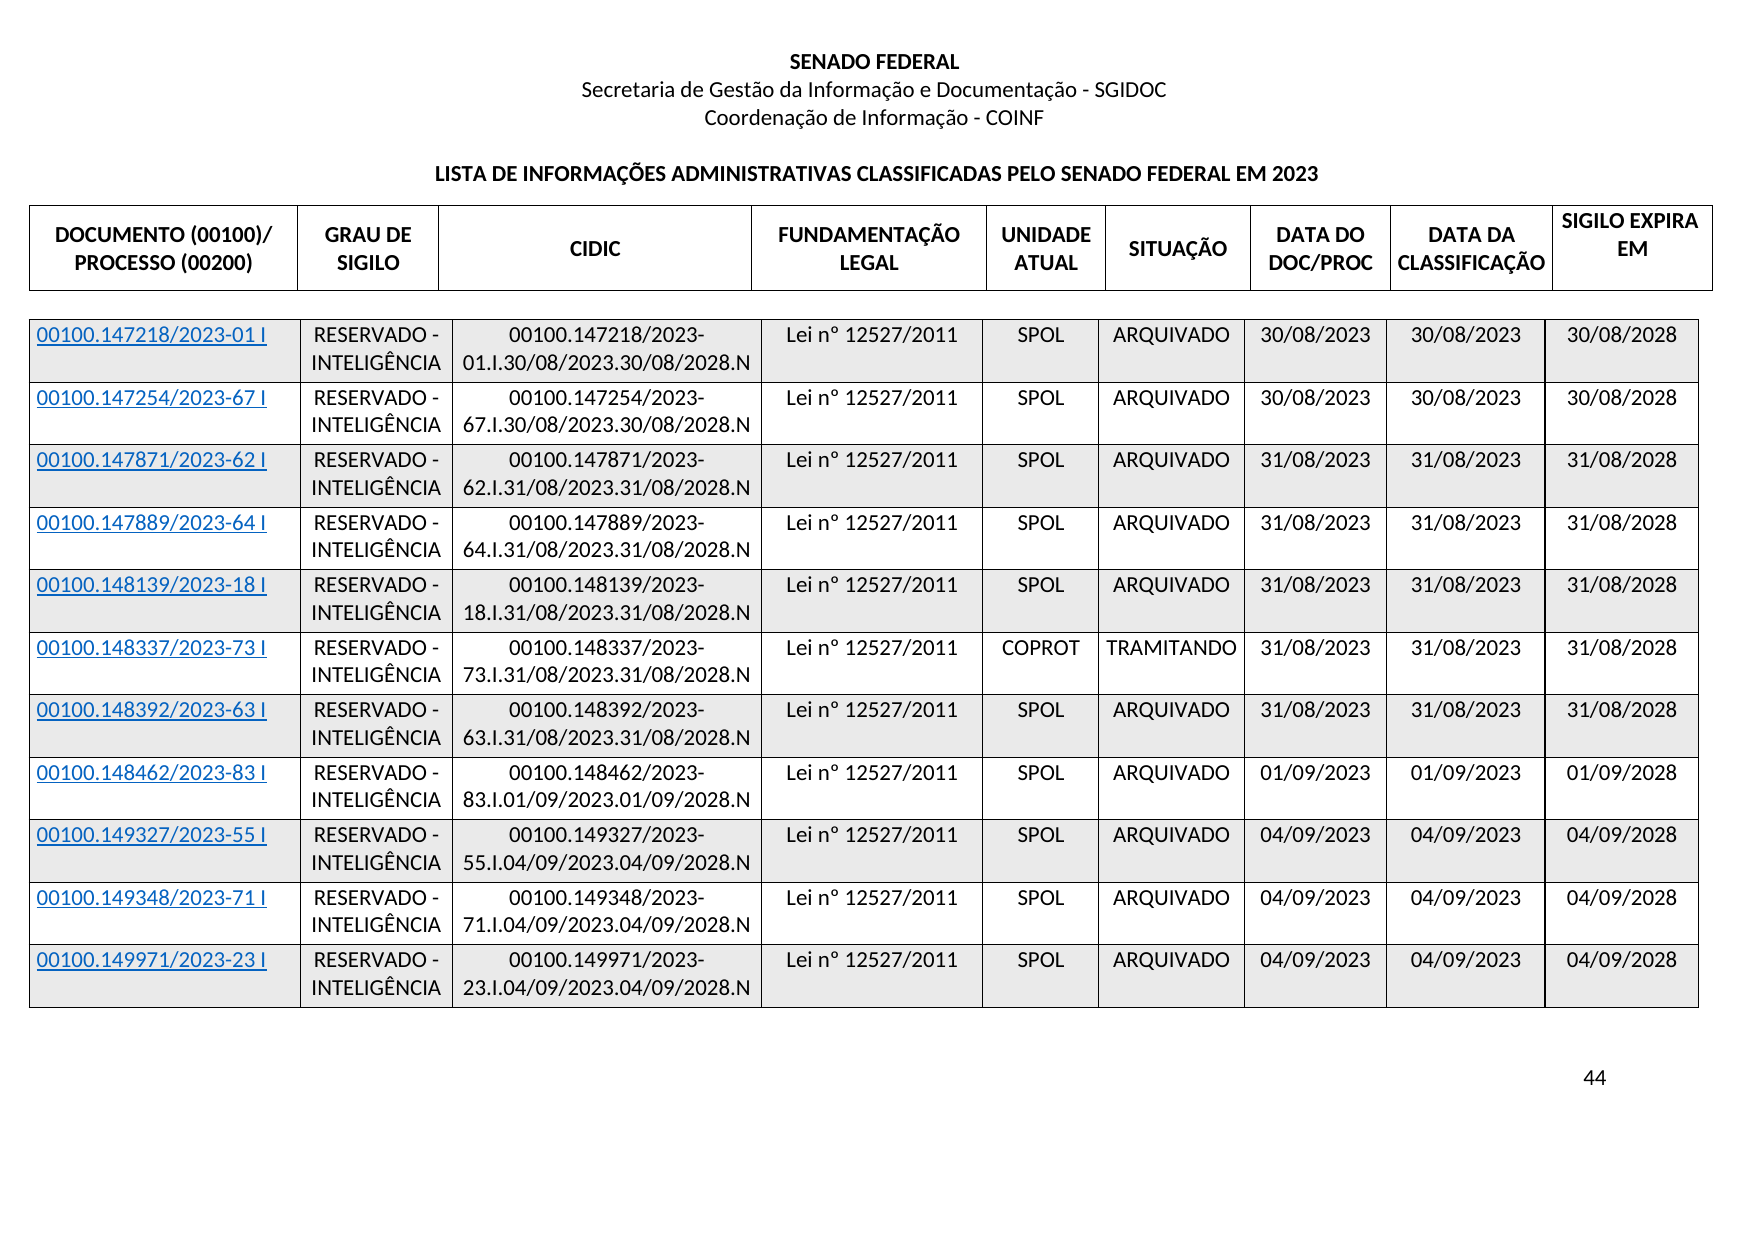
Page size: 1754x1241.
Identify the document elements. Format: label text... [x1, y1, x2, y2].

table_cell 00100.148337/2023-73.I.31/08/2023.31/08/2028.N [453, 633, 761, 694]
table_cell Lei nº 12527/2011 [762, 945, 982, 1007]
table_cell 31/08/2023 [1245, 570, 1386, 632]
table_cell RESERVADO - INTELIGÊNCIA [301, 508, 452, 569]
table_cell ARQUIVADO [1099, 883, 1244, 944]
table_cell 01/09/2023 [1245, 758, 1386, 819]
table_cell 04/09/2023 [1245, 945, 1386, 1007]
table_cell TRAMITANDO [1099, 633, 1244, 694]
table_cell ARQUIVADO [1099, 320, 1244, 382]
table_cell 00100.149348/2023-71 I [30, 883, 300, 944]
table_cell 04/09/2023 [1387, 820, 1544, 882]
table_cell 30/08/2023 [1245, 320, 1386, 382]
table_cell [1699, 507, 1713, 569]
table_cell 00100.149327/2023-55.I.04/09/2023.04/09/2028.N [453, 820, 761, 882]
table_cell 00100.147889/2023-64 I [30, 508, 300, 569]
table_cell 31/08/2023 [1387, 695, 1544, 757]
table_cell SPOL [983, 695, 1098, 757]
table_cell 31/08/2028 [1546, 633, 1698, 694]
table_cell [1699, 757, 1713, 819]
table_cell 31/08/2028 [1546, 445, 1698, 507]
table_cell RESERVADO - INTELIGÊNCIA [301, 633, 452, 694]
table_cell 04/09/2028 [1546, 883, 1698, 944]
table_cell 00100.148337/2023-73 I [30, 633, 300, 694]
table_cell [1699, 632, 1713, 694]
table_cell 04/09/2023 [1245, 883, 1386, 944]
table_cell RESERVADO - INTELIGÊNCIA [301, 758, 452, 819]
table_cell 00100.147871/2023-62.I.31/08/2023.31/08/2028.N [453, 445, 761, 507]
table_cell 01/09/2023 [1387, 758, 1544, 819]
table_cell RESERVADO - INTELIGÊNCIA [301, 820, 452, 882]
table_cell 30/08/2028 [1546, 320, 1698, 382]
table_cell ARQUIVADO [1099, 758, 1244, 819]
table_cell 00100.148392/2023-63.I.31/08/2023.31/08/2028.N [453, 695, 761, 757]
table_cell 00100.149348/2023-71.I.04/09/2023.04/09/2028.N [453, 883, 761, 944]
table_cell SPOL [983, 758, 1098, 819]
table_cell 31/08/2023 [1387, 570, 1544, 632]
table_cell 31/08/2028 [1546, 570, 1698, 632]
table_cell 30/08/2023 [1387, 320, 1544, 382]
table_cell 31/08/2028 [1546, 695, 1698, 757]
table_cell 00100.148392/2023-63 I [30, 695, 300, 757]
table_cell [1699, 569, 1713, 632]
table_cell 04/09/2028 [1546, 820, 1698, 882]
table_cell ARQUIVADO [1099, 820, 1244, 882]
table_cell 04/09/2023 [1387, 945, 1544, 1007]
table_cell [1699, 444, 1713, 507]
table_cell 31/08/2023 [1245, 508, 1386, 569]
table_cell RESERVADO - INTELIGÊNCIA [301, 383, 452, 444]
table_cell ARQUIVADO [1099, 945, 1244, 1007]
table_cell 30/08/2028 [1546, 383, 1698, 444]
table_cell 00100.147254/2023-67.I.30/08/2023.30/08/2028.N [453, 383, 761, 444]
table_cell 00100.147889/2023-64.I.31/08/2023.31/08/2028.N [453, 508, 761, 569]
table_cell 31/08/2028 [1546, 508, 1698, 569]
table_cell Lei nº 12527/2011 [762, 820, 982, 882]
table_cell 01/09/2028 [1546, 758, 1698, 819]
table_cell [1699, 319, 1713, 382]
table_cell 31/08/2023 [1245, 695, 1386, 757]
table_cell SPOL [983, 570, 1098, 632]
table_cell SPOL [983, 383, 1098, 444]
table_cell 00100.148139/2023-18.I.31/08/2023.31/08/2028.N [453, 570, 761, 632]
table_cell SPOL [983, 945, 1098, 1007]
table_cell 04/09/2023 [1245, 820, 1386, 882]
table_cell [1699, 944, 1713, 1007]
table_cell Lei nº 12527/2011 [762, 445, 982, 507]
table_cell ARQUIVADO [1099, 445, 1244, 507]
table_cell Lei nº 12527/2011 [762, 695, 982, 757]
table_cell RESERVADO - INTELIGÊNCIA [301, 883, 452, 944]
table_cell SPOL [983, 820, 1098, 882]
table_cell [1699, 882, 1713, 944]
table_cell COPROT [983, 633, 1098, 694]
table_cell 00100.148462/2023-83.I.01/09/2023.01/09/2028.N [453, 758, 761, 819]
table_cell ARQUIVADO [1099, 508, 1244, 569]
table_cell 00100.148139/2023-18 I [30, 570, 300, 632]
table_cell SPOL [983, 320, 1098, 382]
table_cell 31/08/2023 [1245, 445, 1386, 507]
table_cell 00100.147871/2023-62 I [30, 445, 300, 507]
table_cell 31/08/2023 [1387, 508, 1544, 569]
table_cell Lei nº 12527/2011 [762, 758, 982, 819]
table_cell 00100.147218/2023-01.I.30/08/2023.30/08/2028.N [453, 320, 761, 382]
table_cell [1699, 694, 1713, 757]
table_cell Lei nº 12527/2011 [762, 883, 982, 944]
table_cell 00100.147254/2023-67 I [30, 383, 300, 444]
table_cell 31/08/2023 [1387, 633, 1544, 694]
table_cell RESERVADO - INTELIGÊNCIA [301, 570, 452, 632]
table_cell Lei nº 12527/2011 [762, 633, 982, 694]
table_cell 30/08/2023 [1245, 383, 1386, 444]
table_cell 04/09/2023 [1387, 883, 1544, 944]
table_cell 00100.147218/2023-01 I [30, 320, 300, 382]
table_cell RESERVADO - INTELIGÊNCIA [301, 945, 452, 1007]
table_cell Lei nº 12527/2011 [762, 570, 982, 632]
table_cell 00100.148462/2023-83 I [30, 758, 300, 819]
table_cell RESERVADO - INTELIGÊNCIA [301, 320, 452, 382]
table_cell SPOL [983, 508, 1098, 569]
table_cell ARQUIVADO [1099, 695, 1244, 757]
table_cell 00100.149971/2023-23.I.04/09/2023.04/09/2028.N [453, 945, 761, 1007]
table_cell RESERVADO - INTELIGÊNCIA [301, 695, 452, 757]
table_cell 00100.149971/2023-23 I [30, 945, 300, 1007]
table_cell 04/09/2028 [1546, 945, 1698, 1007]
table_cell Lei nº 12527/2011 [762, 383, 982, 444]
table_cell 00100.149327/2023-55 I [30, 820, 300, 882]
table_cell Lei nº 12527/2011 [762, 320, 982, 382]
table_cell ARQUIVADO [1099, 383, 1244, 444]
table_cell ARQUIVADO [1099, 570, 1244, 632]
table_cell 30/08/2023 [1387, 383, 1544, 444]
table_cell Lei nº 12527/2011 [762, 508, 982, 569]
table_cell [1699, 819, 1713, 882]
table_cell SPOL [983, 445, 1098, 507]
table_cell RESERVADO - INTELIGÊNCIA [301, 445, 452, 507]
table_cell 31/08/2023 [1387, 445, 1544, 507]
table_cell 31/08/2023 [1245, 633, 1386, 694]
table_cell [1699, 382, 1713, 444]
table_cell SPOL [983, 883, 1098, 944]
